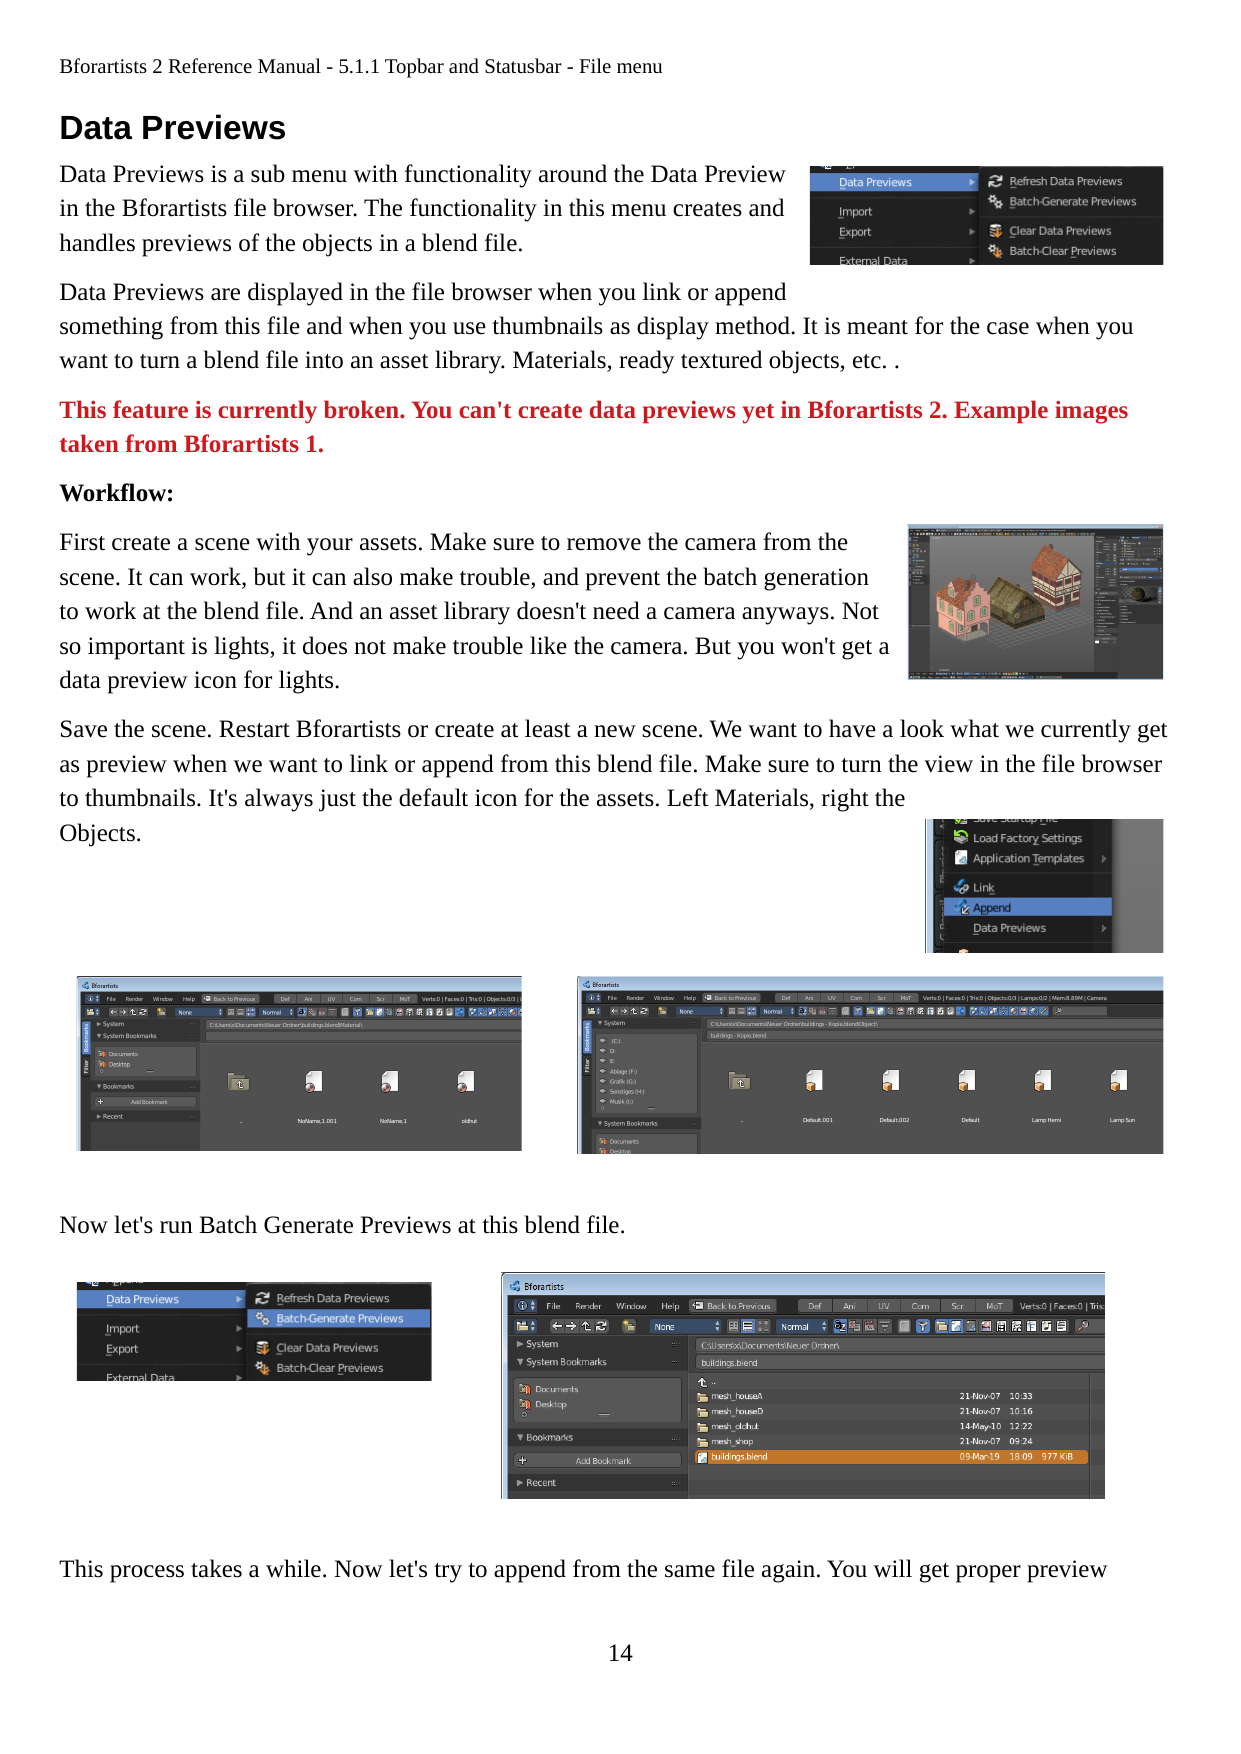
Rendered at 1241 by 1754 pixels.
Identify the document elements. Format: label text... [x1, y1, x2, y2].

text This feature is currently broken. You can't create data previews yet in Bforartists 2. Example images taken from Bforartists 1. [59, 395, 1181, 458]
picture [809, 166, 1164, 265]
picture [925, 819, 1164, 953]
text Save the scene. Restart Bforartists or create at least a new scene. We want to have a look what we currently get as preview when we want to link or append from this blend file. Make sure to turn the view in the file browser to thumbnails. It's always just the default icon for the assets. Left Materials, right the Objects. [59, 714, 1181, 846]
picture [76, 976, 522, 1151]
picture [577, 976, 1164, 1154]
text Data Previews is a sub menu with functionality around the Data Preview in the Bforartists file browser. The functionality in this menu creates and handles previews of the objects in a blend file. [59, 159, 1181, 256]
text First create a scene with your assets. Make sure to remove the camera from the scene. It can work, but it can also make trouble, and prevent the batch generation to work at the blend file. And an asset library doesn't need a camera anyways. Not so important is lights, it does not make trouble like the camera. But you won't get a data preview icon for lights. [59, 527, 1181, 694]
text Now let's run Batch Generate Previews at this blend file. [59, 1210, 1181, 1239]
picture [76, 1282, 432, 1381]
subtitle Data Previews [59, 107, 1181, 146]
text Data Previews are displayed in the file browser when you link or append something from this file and when you use thumbnails as display method. It is meant for the case when you want to turn a blend file into an asset library. Materials, ready textured objects, etc. . [59, 277, 1181, 374]
text This process takes a while. Now let's try to append from the same file again. You will get proper preview [59, 1554, 1181, 1582]
picture [501, 1272, 1105, 1499]
picture [907, 524, 1164, 680]
text Workflow: [59, 478, 1181, 507]
